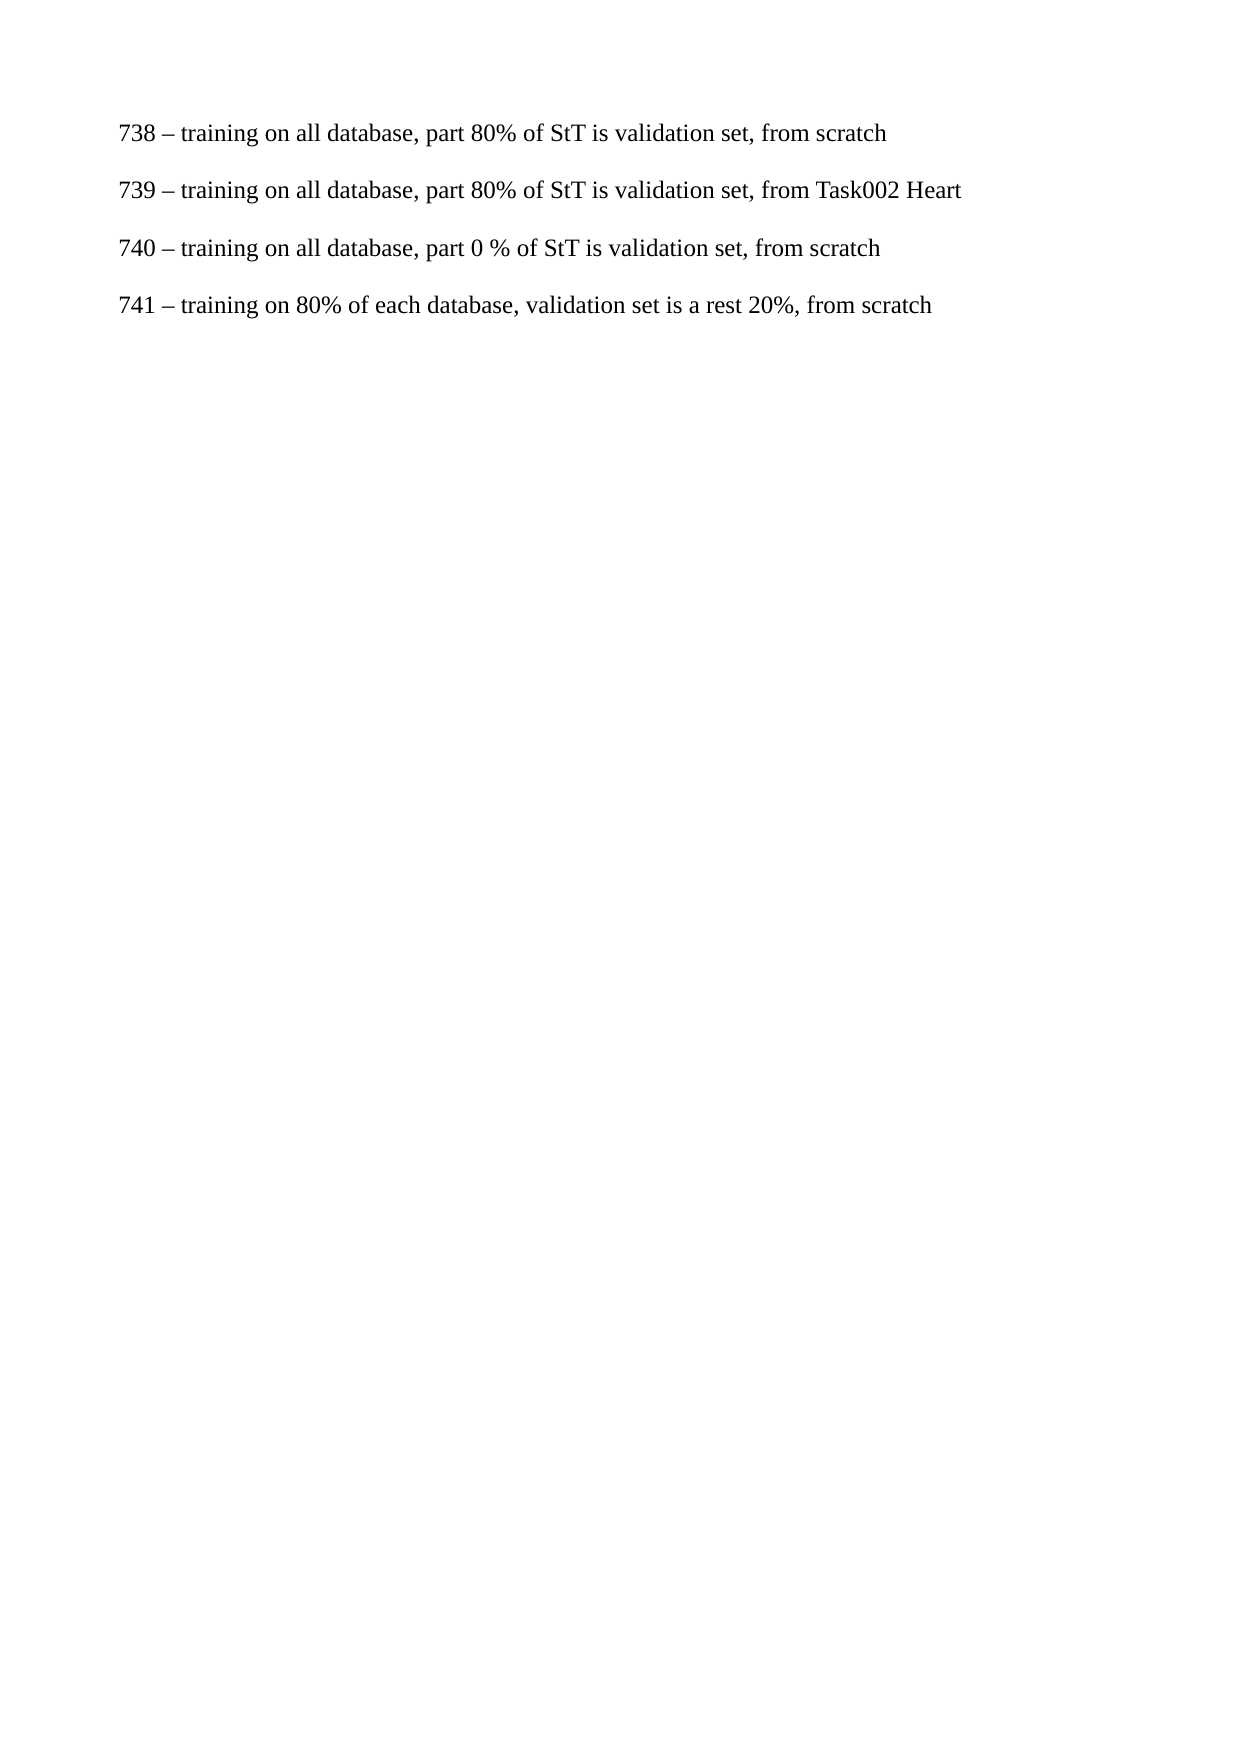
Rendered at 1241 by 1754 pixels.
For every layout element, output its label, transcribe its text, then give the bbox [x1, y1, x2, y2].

text 741 – training on 80% of each database, validation set is a rest 20%, from scratch [118, 291, 1122, 319]
text 740 – training on all database, part 0 % of StT is validation set, from scratch [118, 233, 1122, 262]
text 738 – training on all database, part 80% of StT is validation set, from scratch [118, 118, 1122, 147]
text 739 – training on all database, part 80% of StT is validation set, from Task002 Heart [118, 176, 1122, 204]
